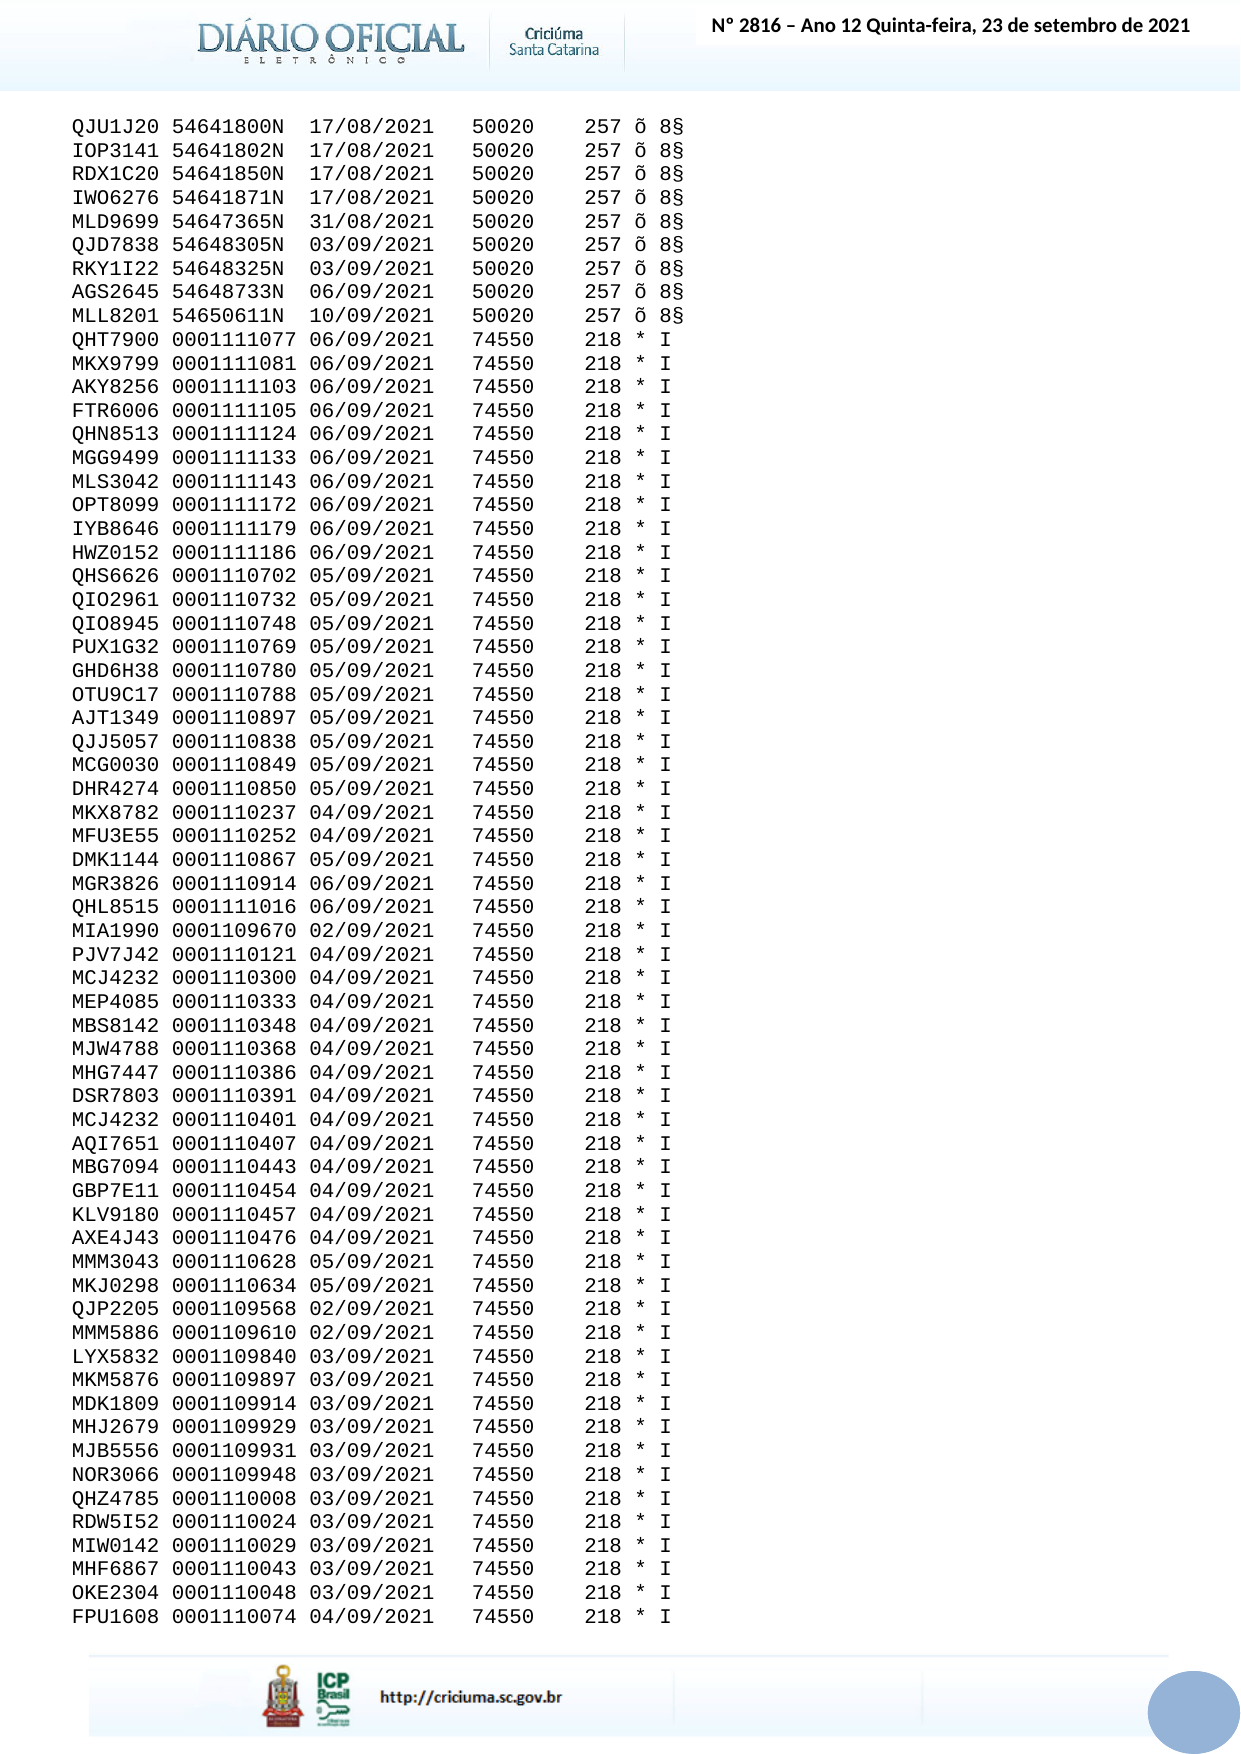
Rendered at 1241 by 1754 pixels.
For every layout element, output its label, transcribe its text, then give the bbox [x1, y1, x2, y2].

text GBP7E11 0001110454 04/09/2021 74550 218 * I [59, 1180, 1167, 1204]
text AQI7651 0001110407 04/09/2021 74550 218 * I [59, 1133, 1167, 1156]
text QHT7900 0001111077 06/09/2021 74550 218 * I [59, 329, 1167, 352]
text OPT8099 0001111172 06/09/2021 74550 218 * I [59, 494, 1167, 518]
text MCJ4232 0001110300 04/09/2021 74550 218 * I [59, 967, 1167, 991]
text MGR3826 0001110914 06/09/2021 74550 218 * I [59, 873, 1167, 896]
text OTU9C17 0001110788 05/09/2021 74550 218 * I [59, 683, 1167, 707]
text IOP3141 54641802N 17/08/2021 50020 257 õ 8§ [59, 140, 1167, 163]
text LYX5832 0001109840 03/09/2021 74550 218 * I [59, 1346, 1167, 1369]
text FTR6006 0001111105 06/09/2021 74550 218 * I [59, 400, 1167, 423]
text RKY1I22 54648325N 03/09/2021 50020 257 õ 8§ [59, 258, 1167, 282]
text GHD6H38 0001110780 05/09/2021 74550 218 * I [59, 660, 1167, 683]
text MBG7094 0001110443 04/09/2021 74550 218 * I [59, 1156, 1167, 1180]
text PJV7J42 0001110121 04/09/2021 74550 218 * I [59, 944, 1167, 967]
text MDK1809 0001109914 03/09/2021 74550 218 * I [59, 1393, 1167, 1417]
text QJP2205 0001109568 02/09/2021 74550 218 * I [59, 1298, 1167, 1322]
text NOR3066 0001109948 03/09/2021 74550 218 * I [59, 1464, 1167, 1487]
text MKM5876 0001109897 03/09/2021 74550 218 * I [59, 1369, 1167, 1393]
text QIO8945 0001110748 05/09/2021 74550 218 * I [59, 613, 1167, 636]
text MKX9799 0001111081 06/09/2021 74550 218 * I [59, 352, 1167, 376]
text QJJ5057 0001110838 05/09/2021 74550 218 * I [59, 731, 1167, 754]
text MFU3E55 0001110252 04/09/2021 74550 218 * I [59, 825, 1167, 849]
text AKY8256 0001111103 06/09/2021 74550 218 * I [59, 376, 1167, 400]
text DHR4274 0001110850 05/09/2021 74550 218 * I [59, 778, 1167, 802]
text AJT1349 0001110897 05/09/2021 74550 218 * I [59, 707, 1167, 731]
text HWZ0152 0001111186 06/09/2021 74550 218 * I [59, 542, 1167, 565]
text MMM5886 0001109610 02/09/2021 74550 218 * I [59, 1322, 1167, 1346]
text MIW0142 0001110029 03/09/2021 74550 218 * I [59, 1535, 1167, 1558]
text MLD9699 54647365N 31/08/2021 50020 257 õ 8§ [59, 211, 1167, 234]
text IWO6276 54641871N 17/08/2021 50020 257 õ 8§ [59, 187, 1167, 211]
text QHZ4785 0001110008 03/09/2021 74550 218 * I [59, 1487, 1167, 1511]
text MBS8142 0001110348 04/09/2021 74550 218 * I [59, 1014, 1167, 1038]
text IYB8646 0001111179 06/09/2021 74550 218 * I [59, 518, 1167, 542]
text DSR7803 0001110391 04/09/2021 74550 218 * I [59, 1086, 1167, 1109]
text QHS6626 0001110702 05/09/2021 74550 218 * I [59, 565, 1167, 589]
text MLL8201 54650611N 10/09/2021 50020 257 õ 8§ [59, 305, 1167, 329]
text MCG0030 0001110849 05/09/2021 74550 218 * I [59, 754, 1167, 778]
text AXE4J43 0001110476 04/09/2021 74550 218 * I [59, 1227, 1167, 1251]
text MCJ4232 0001110401 04/09/2021 74550 218 * I [59, 1109, 1167, 1133]
text RDX1C20 54641850N 17/08/2021 50020 257 õ 8§ [59, 163, 1167, 187]
text MHG7447 0001110386 04/09/2021 74550 218 * I [59, 1062, 1167, 1086]
text OKE2304 0001110048 03/09/2021 74550 218 * I [59, 1582, 1167, 1606]
text KLV9180 0001110457 04/09/2021 74550 218 * I [59, 1204, 1167, 1227]
text FPU1608 0001110074 04/09/2021 74550 218 * I [59, 1606, 1167, 1629]
text QHN8513 0001111124 06/09/2021 74550 218 * I [59, 423, 1167, 447]
text MJW4788 0001110368 04/09/2021 74550 218 * I [59, 1038, 1167, 1062]
text QHL8515 0001111016 06/09/2021 74550 218 * I [59, 896, 1167, 920]
text MMM3043 0001110628 05/09/2021 74550 218 * I [59, 1251, 1167, 1275]
text MGG9499 0001111133 06/09/2021 74550 218 * I [59, 447, 1167, 471]
text QJD7838 54648305N 03/09/2021 50020 257 õ 8§ [59, 234, 1167, 258]
text RDW5I52 0001110024 03/09/2021 74550 218 * I [59, 1511, 1167, 1535]
text MKJ0298 0001110634 05/09/2021 74550 218 * I [59, 1275, 1167, 1298]
text AGS2645 54648733N 06/09/2021 50020 257 õ 8§ [59, 282, 1167, 305]
text QIO2961 0001110732 05/09/2021 74550 218 * I [59, 589, 1167, 613]
text MHJ2679 0001109929 03/09/2021 74550 218 * I [59, 1417, 1167, 1440]
text PUX1G32 0001110769 05/09/2021 74550 218 * I [59, 636, 1167, 660]
text MKX8782 0001110237 04/09/2021 74550 218 * I [59, 802, 1167, 825]
text QJU1J20 54641800N 17/08/2021 50020 257 õ 8§ [59, 116, 1167, 140]
text DMK1144 0001110867 05/09/2021 74550 218 * I [59, 849, 1167, 873]
text MEP4085 0001110333 04/09/2021 74550 218 * I [59, 991, 1167, 1014]
text MLS3042 0001111143 06/09/2021 74550 218 * I [59, 471, 1167, 494]
text MJB5556 0001109931 03/09/2021 74550 218 * I [59, 1440, 1167, 1464]
text MHF6867 0001110043 03/09/2021 74550 218 * I [59, 1558, 1167, 1582]
text MIA1990 0001109670 02/09/2021 74550 218 * I [59, 920, 1167, 944]
